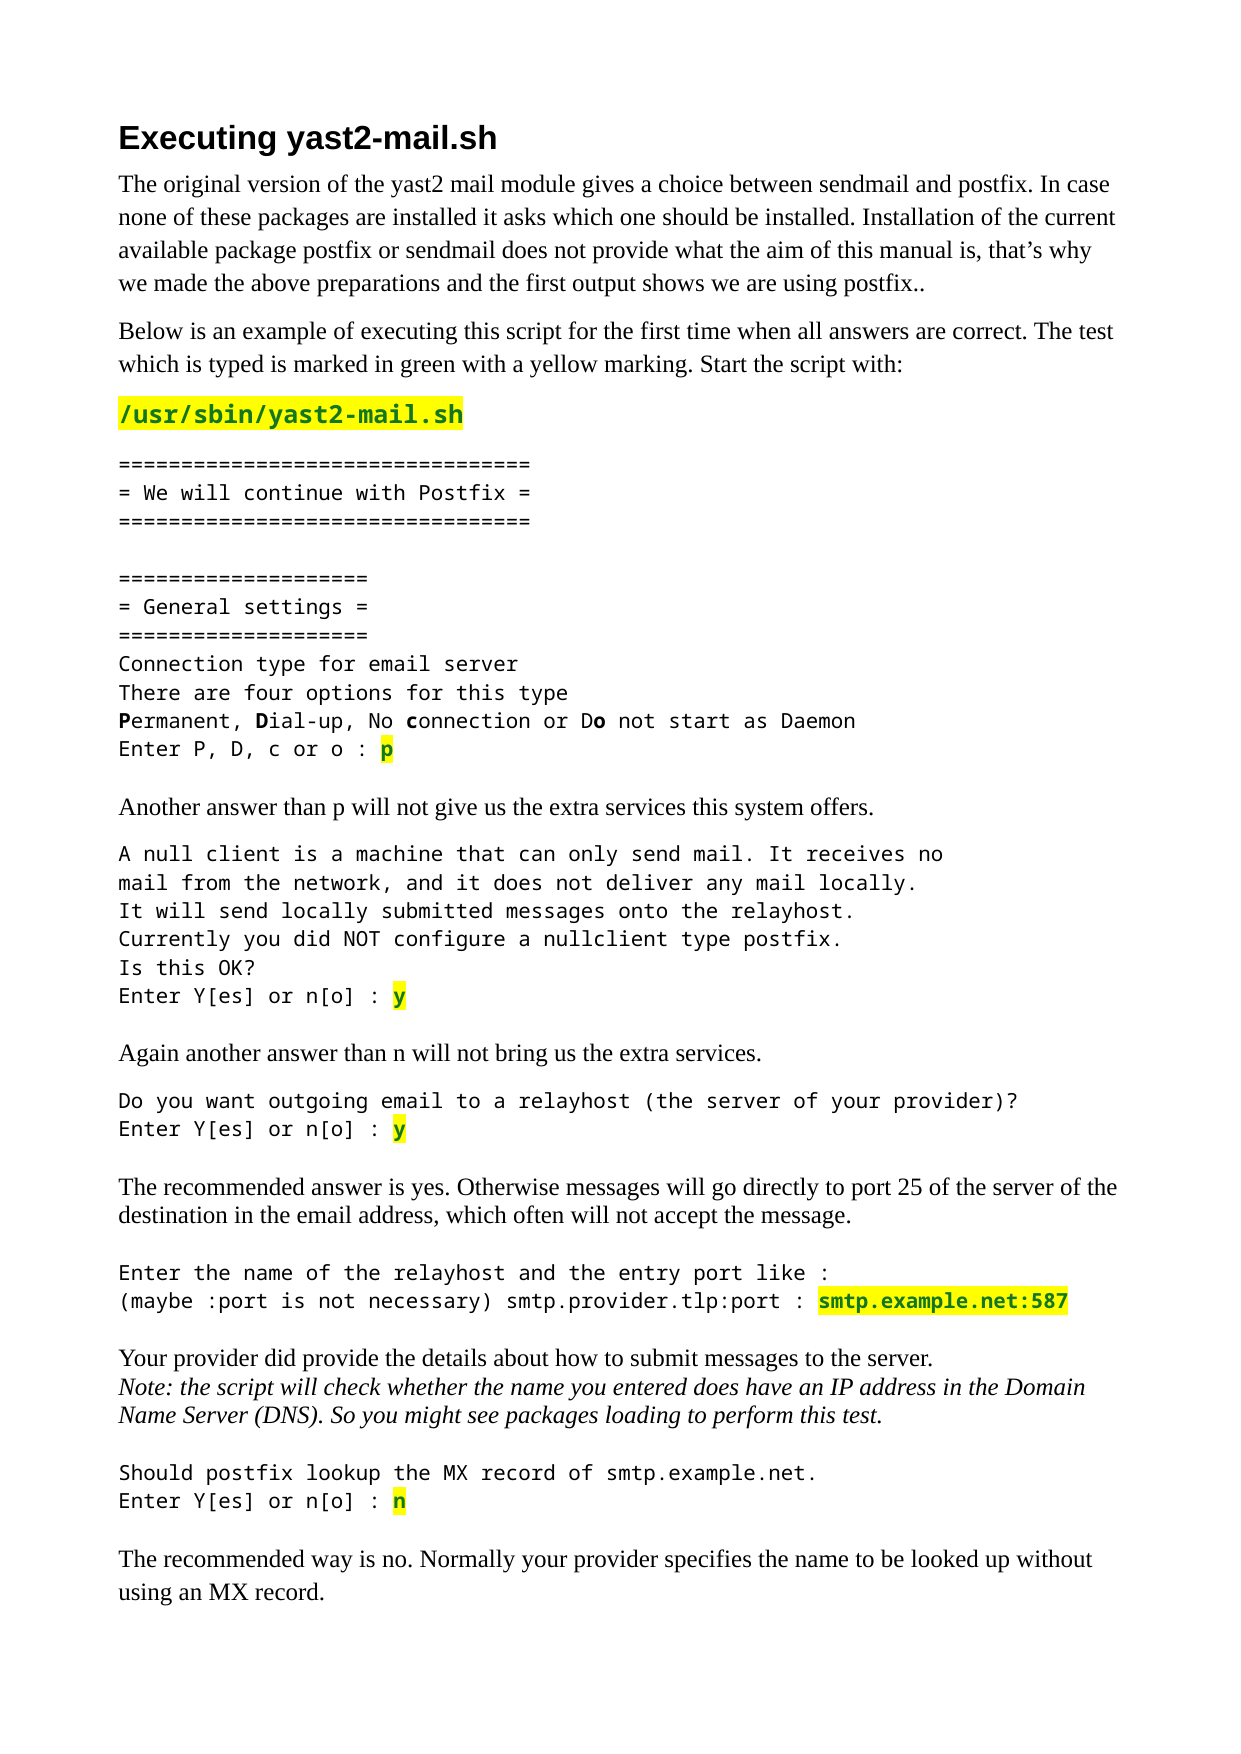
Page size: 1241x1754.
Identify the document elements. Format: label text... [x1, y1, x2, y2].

text ==================== [118, 621, 1122, 649]
text Enter Y[es] or n[o] : y [118, 1114, 1122, 1143]
text There are four options for this type [118, 678, 1122, 706]
text Enter Y[es] or n[o] : y [118, 981, 1122, 1010]
text ==================== [118, 564, 1122, 592]
text Do you want outgoing email to a relayhost (the server of your provider)? [118, 1086, 1122, 1114]
text = We will continue with Postfix = [118, 478, 1122, 507]
text Permanent, Dial-up, No connection or Do not start as Daemon [118, 706, 1122, 734]
text It will send locally submitted messages onto the relayhost. [118, 896, 1122, 924]
text A null client is a machine that can only send mail. It receives no [118, 839, 1122, 868]
text Enter the name of the relayhost and the entry port like : [118, 1258, 1122, 1286]
text mail from the network, and it does not deliver any mail locally. [118, 868, 1122, 896]
text Again another answer than n will not bring us the extra services. [118, 1038, 1122, 1067]
text Should postfix lookup the MX record of smtp.example.net. [118, 1458, 1122, 1487]
text ================================= [118, 507, 1122, 535]
text /usr/sbin/yast2-mail.sh [118, 396, 1122, 430]
text The recommended way is no. Normally your provider specifies the name to be looked up without using an MX record. [118, 1544, 1122, 1606]
subtitle Executing yast2-mail.sh [118, 118, 1122, 157]
text Note: the script will check whether the name you entered does have an IP address in the Domain Name Server (DNS). So you might see packages loading to perform this test. [118, 1372, 1122, 1429]
text Another answer than p will not give us the extra services this system offers. [118, 792, 1122, 820]
text Enter Y[es] or n[o] : n [118, 1487, 1122, 1515]
text Currently you did NOT configure a nullclient type postfix. [118, 924, 1122, 953]
text Below is an example of executing this script for the first time when all answers are correct. The test which is typed is marked in green with a yellow marking. Start the script with: [118, 316, 1122, 377]
text The original version of the yast2 mail module gives a choice between sendmail and postfix. In case none of these packages are installed it asks which one should be installed. Installation of the current available package postfix or sendmail does not provide what the aim of this manual is, that’s why we made the above preparations and the first output shows we are using postfix.. [118, 169, 1122, 297]
text The recommended answer is yes. Otherwise messages will go directly to port 25 of the server of the destination in the email address, which often will not accept the message. [118, 1172, 1122, 1229]
text Is this OK? [118, 953, 1122, 981]
text ================================= [118, 450, 1122, 478]
text Connection type for email server [118, 649, 1122, 678]
text Enter P, D, c or o : p [118, 734, 1122, 763]
text Your provider did provide the details about how to submit messages to the server. [118, 1343, 1122, 1372]
text = General settings = [118, 592, 1122, 621]
text (maybe :port is not necessary) smtp.provider.tlp:port : smtp.example.net:587 [118, 1286, 1122, 1315]
